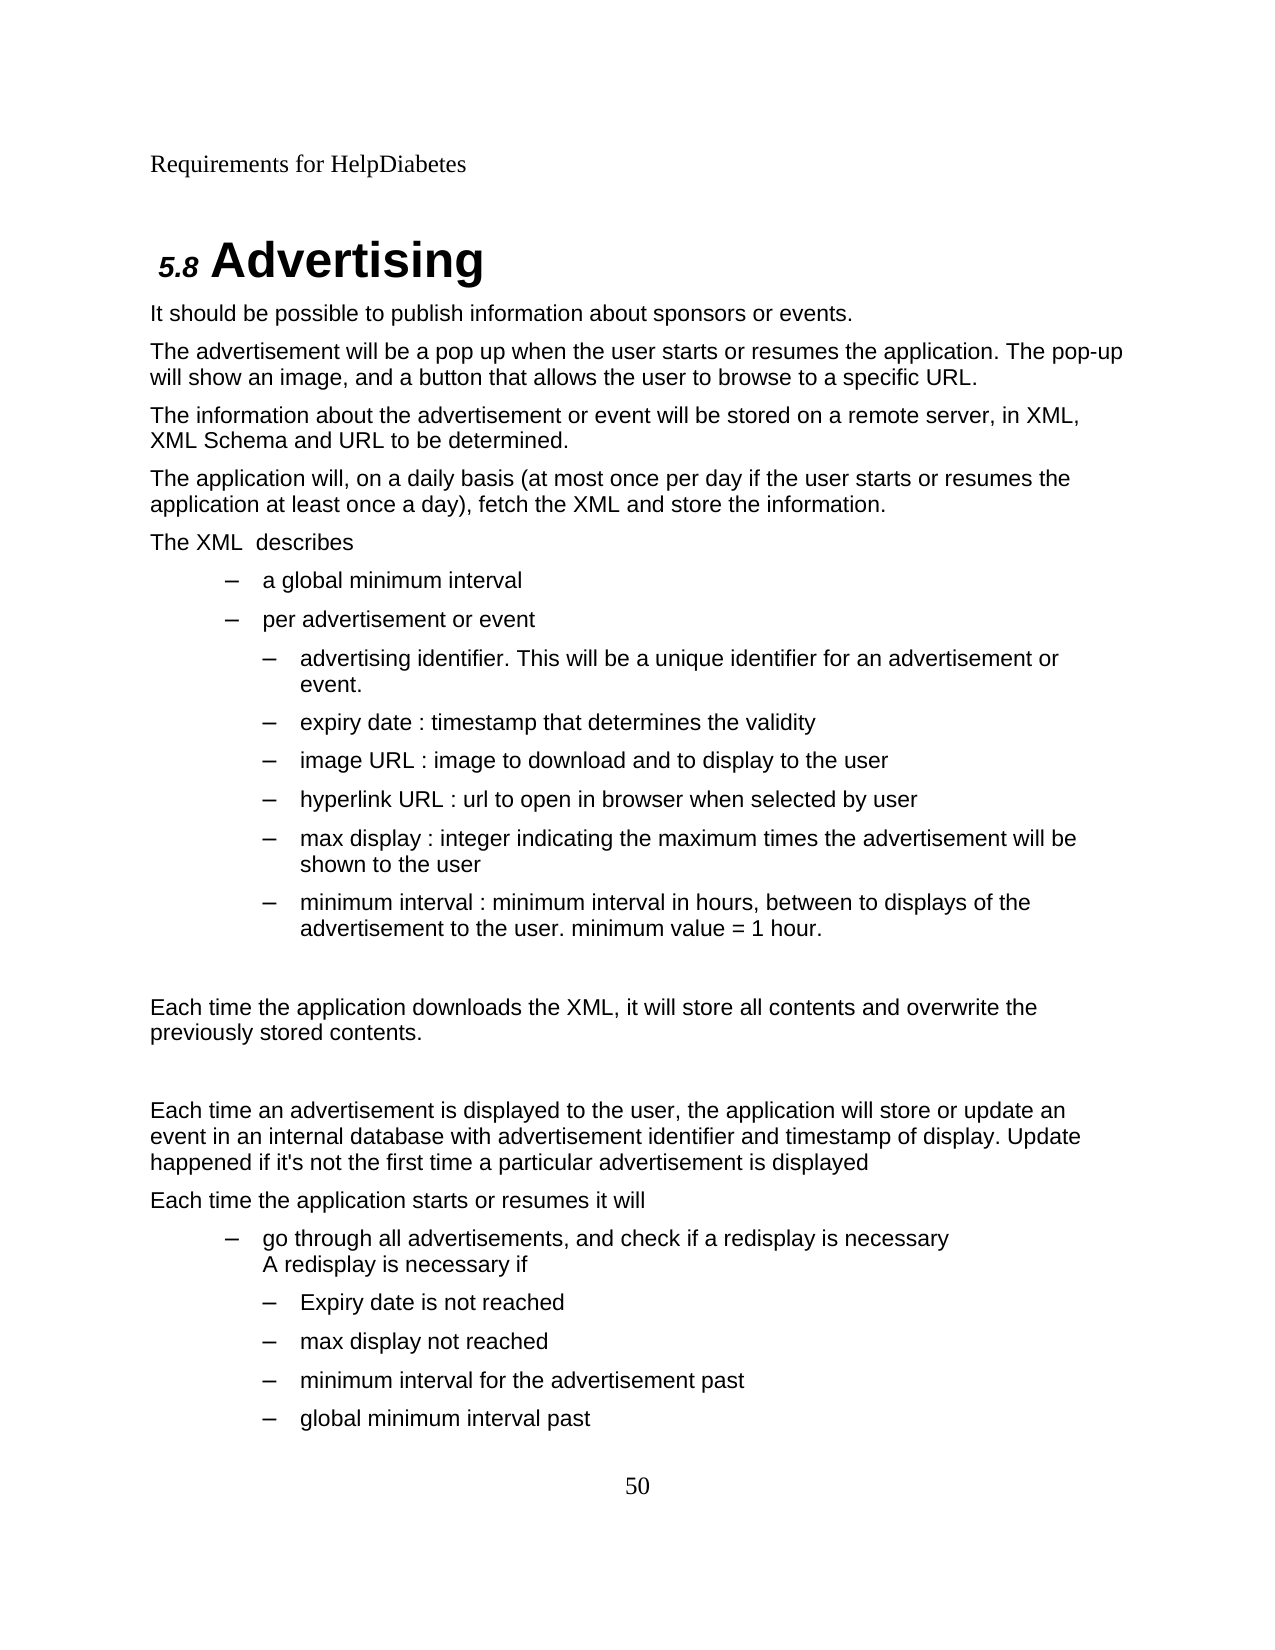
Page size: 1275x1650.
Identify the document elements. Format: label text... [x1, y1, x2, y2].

text The application will, on a daily basis (at most once per day if the user starts or resumes the application at least once a day), fetch the XML and store the information. [150, 466, 1125, 517]
list Expiry date is not reached [262, 1290, 1125, 1316]
text It should be possible to publish information about sponsors or events. [150, 301, 1125, 326]
text The XML describes [150, 530, 1125, 556]
list image URL : image to download and to display to the user [262, 748, 1125, 774]
list a global minimum interval [225, 568, 1125, 594]
list global minimum interval past [262, 1406, 1125, 1432]
text Each time the application downloads the XML, it will store all contents and overwrite the previously stored contents. [150, 994, 1125, 1046]
list minimum interval : minimum interval in hours, between to displays of the advertisement to the user. minimum value = 1 hour. [262, 890, 1125, 942]
list max display not reached [262, 1329, 1125, 1355]
text The advertisement will be a pop up when the user starts or resumes the application. The pop-up will show an image, and a button that allows the user to browse to a specific URL. [150, 339, 1125, 390]
list per advertisement or event [225, 607, 1125, 633]
list go through all advertisements, and check if a redisplay is necessary A redisplay is necessary if [225, 1226, 1125, 1277]
subtitle Advertising [150, 232, 1125, 288]
list expiry date : timestamp that determines the validity [262, 709, 1125, 736]
text Each time an advertisement is displayed to the user, the application will store or update an event in an internal database with advertisement identifier and timestamp of display. Update happened if it's not the first time a particular advertisement is displayed [150, 1098, 1125, 1175]
list max display : integer indicating the maximum times the advertisement will be shown to the user [262, 826, 1125, 877]
list hyperlink URL : url to open in browser when selected by user [262, 787, 1125, 813]
text Each time the application starts or resumes it will [150, 1188, 1125, 1213]
list advertising identifier. This will be a unique identifier for an advertisement or event. [262, 645, 1125, 697]
text The information about the advertisement or event will be stored on a remote server, in XML, XML Schema and URL to be determined. [150, 402, 1125, 454]
list minimum interval for the advertisement past [262, 1367, 1125, 1393]
